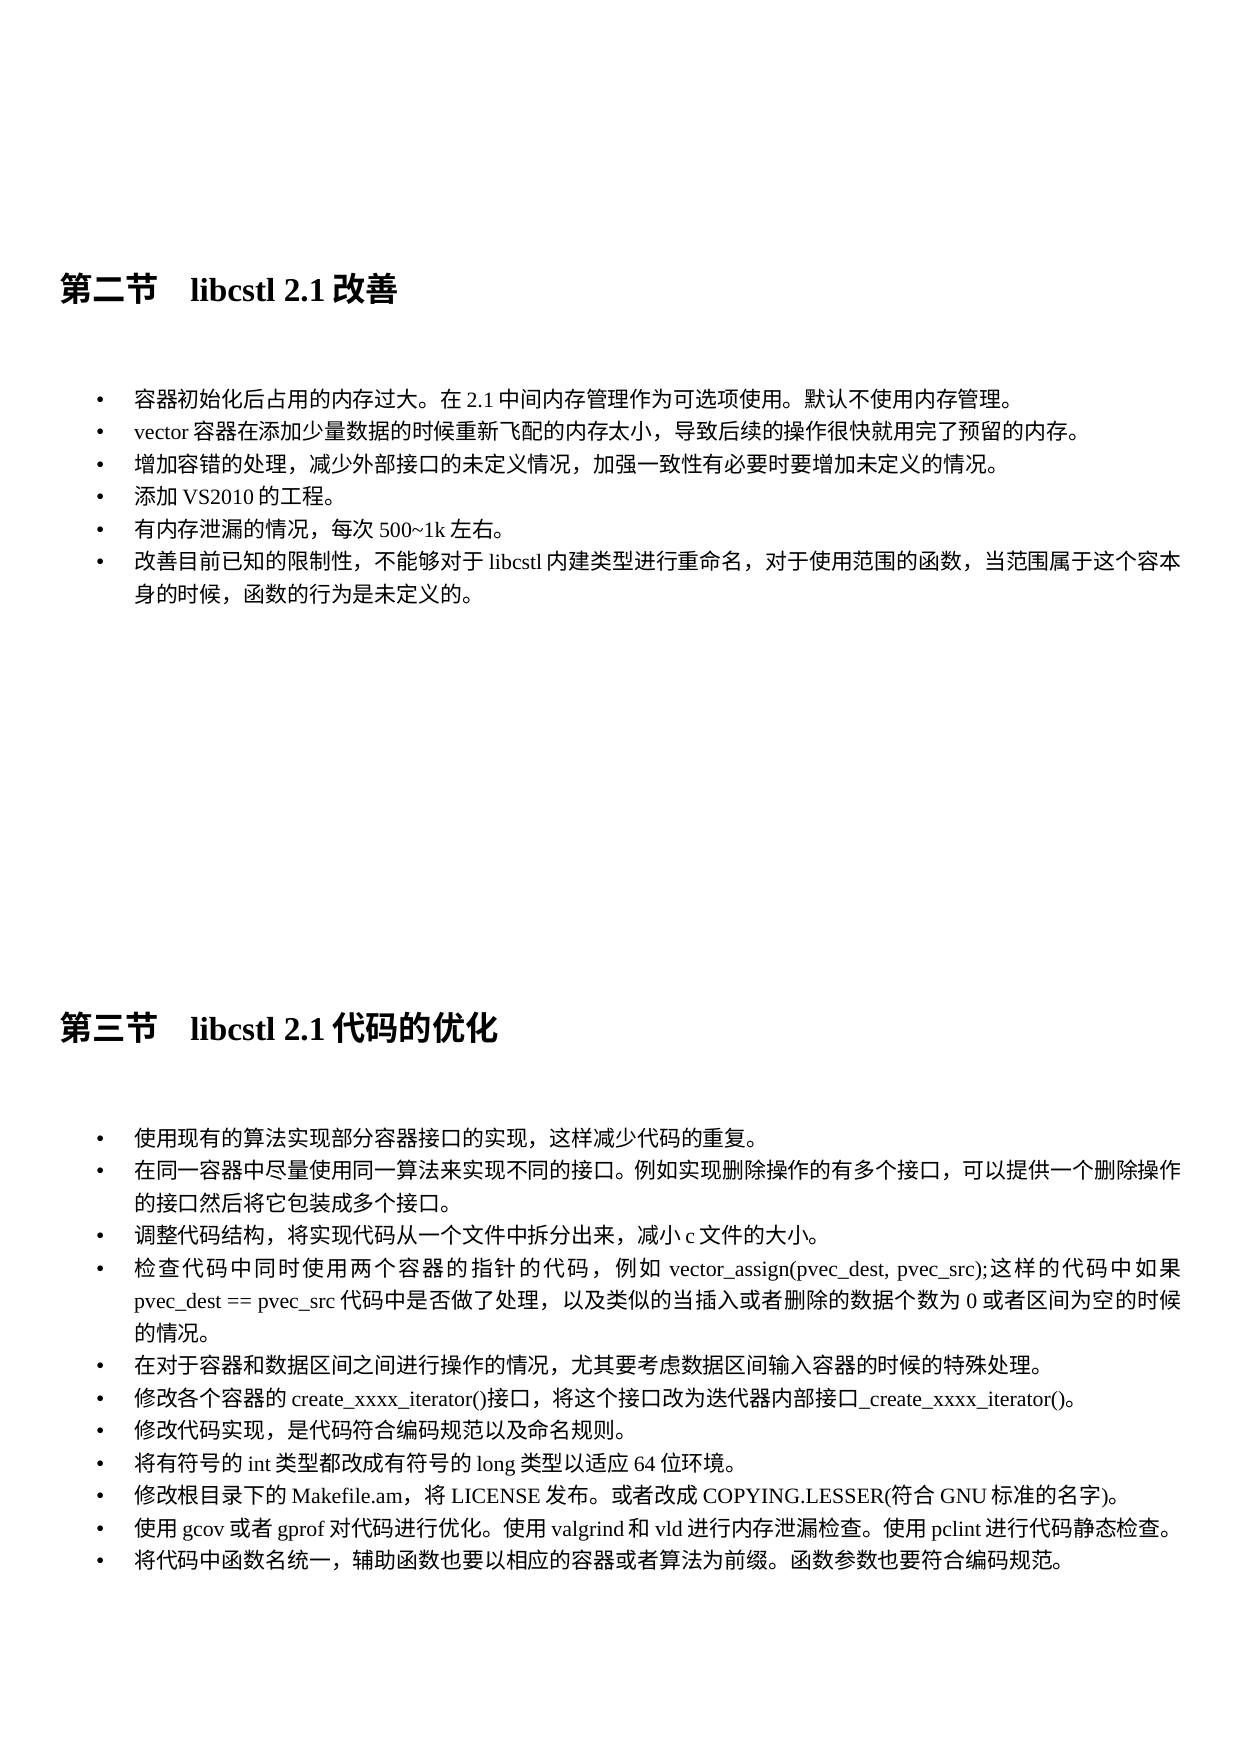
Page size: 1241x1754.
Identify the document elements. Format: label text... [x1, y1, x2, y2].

list vector容器在添加少量数据的时候重新飞配的内存太小，导致后续的操作很快就用完了预留的内存。 [96, 414, 1181, 446]
list 在同一容器中尽量使用同一算法来实现不同的接口。例如实现删除操作的有多个接口，可以提供一个删除操作的接口然后将它包装成多个接口。 [96, 1153, 1181, 1218]
list 使用现有的算法实现部分容器接口的实现，这样减少代码的重复。 [96, 1120, 1181, 1153]
list 增加容错的处理，减少外部接口的未定义情况，加强一致性有必要时要增加未定义的情况。 [96, 446, 1181, 479]
list 修改根目录下的Makefile.am，将LICENSE发布。或者改成COPYING.LESSER(符合GNU标准的名字)。 [96, 1478, 1181, 1510]
list 将有符号的int类型都改成有符号的long类型以适应64位环境。 [96, 1445, 1181, 1478]
subtitle libcstl 2.1改善 [59, 254, 1181, 319]
list 检查代码中同时使用两个容器的指针的代码，例如vector_assign(pvec_dest, pvec_src);这样的代码中如果pvec_dest == pvec_src代码中是否做了处理，以及类似的当插入或者删除的数据个数为0或者区间为空的时候的情况。 [96, 1250, 1181, 1348]
list 改善目前已知的限制性，不能够对于libcstl内建类型进行重命名，对于使用范围的函数，当范围属于这个容本身的时候，函数的行为是未定义的。 [96, 544, 1181, 609]
list 在对于容器和数据区间之间进行操作的情况，尤其要考虑数据区间输入容器的时候的特殊处理。 [96, 1348, 1181, 1380]
list 修改各个容器的create_xxxx_iterator()接口，将这个接口改为迭代器内部接口_create_xxxx_iterator()。 [96, 1380, 1181, 1413]
subtitle libcstl 2.1代码的优化 [59, 993, 1181, 1058]
list 添加VS2010的工程。 [96, 479, 1181, 511]
list 容器初始化后占用的内存过大。在2.1中间内存管理作为可选项使用。默认不使用内存管理。 [96, 381, 1181, 414]
list 修改代码实现，是代码符合编码规范以及命名规则。 [96, 1413, 1181, 1445]
list 调整代码结构，将实现代码从一个文件中拆分出来，减小c文件的大小。 [96, 1218, 1181, 1250]
list 将代码中函数名统一，辅助函数也要以相应的容器或者算法为前缀。函数参数也要符合编码规范。 [96, 1543, 1181, 1575]
list 使用gcov或者gprof对代码进行优化。使用valgrind和vld进行内存泄漏检查。使用pclint进行代码静态检查。 [96, 1510, 1181, 1543]
list 有内存泄漏的情况，每次500~1k左右。 [96, 511, 1181, 544]
